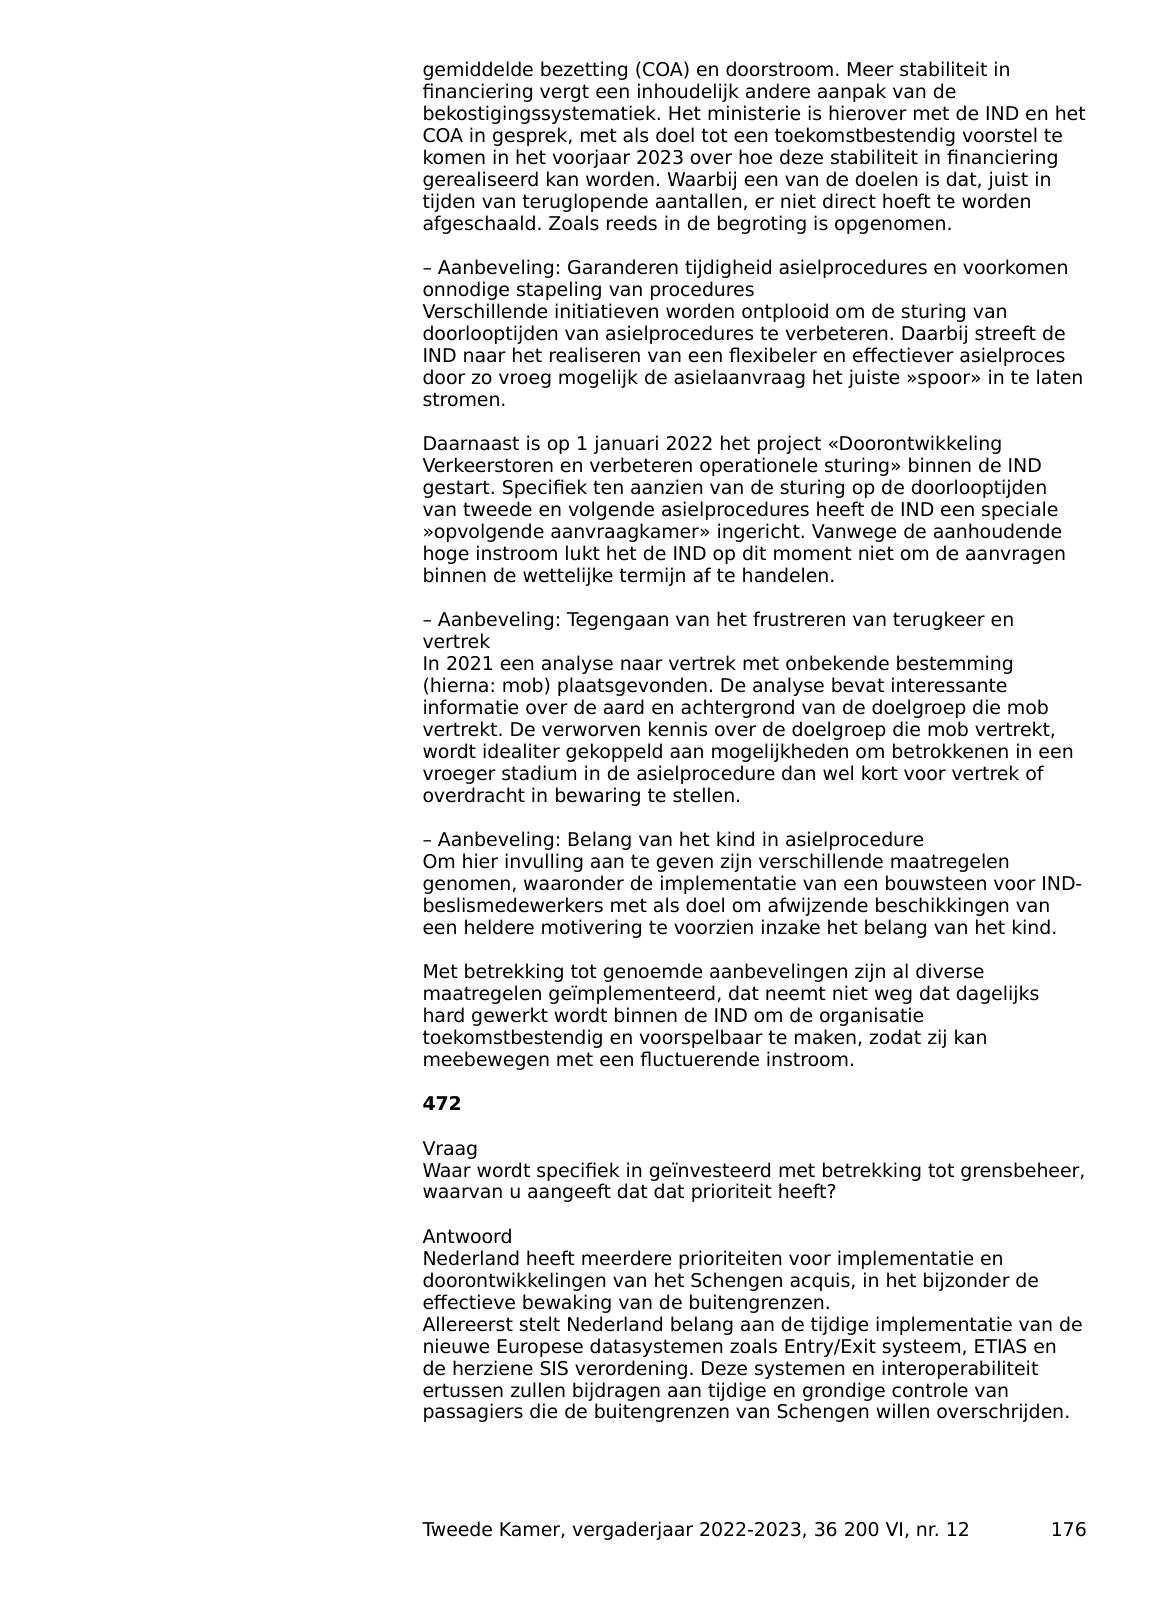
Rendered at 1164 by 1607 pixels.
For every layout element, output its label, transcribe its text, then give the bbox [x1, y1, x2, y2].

text Verschillende initiatieven worden ontplooid om de sturing van doorlooptijden van asielprocedures te verbeteren. Daarbij streeft de IND naar het realiseren van een flexibeler en effectiever asielproces door zo vroeg mogelijk de asielaanvraag het juiste »spoor» in te laten stromen. [422, 301, 1087, 411]
text gemiddelde bezetting (COA) en doorstroom. Meer stabiliteit in financiering vergt een inhoudelijk andere aanpak van de bekostigingssystematiek. Het ministerie is hierover met de IND en het COA in gesprek, met als doel tot een toekomstbestendig voorstel te komen in het voorjaar 2023 over hoe deze stabiliteit in financiering gerealiseerd kan worden. Waarbij een van de doelen is dat, juist in tijden van teruglopende aantallen, er niet direct hoeft te worden afgeschaald. Zoals reeds in de begroting is opgenomen. [422, 59, 1087, 235]
text Antwoord [422, 1226, 1087, 1248]
text Vraag [422, 1137, 1087, 1159]
subtitle 472 [422, 1093, 1087, 1115]
text – Aanbeveling: Belang van het kind in asielprocedure [422, 829, 1087, 851]
text Met betrekking tot genoemde aanbevelingen zijn al diverse maatregelen geïmplementeerd, dat neemt niet weg dat dagelijks hard gewerkt wordt binnen de IND om de organisatie toekomstbestendig en voorspelbaar te maken, zodat zij kan meebewegen met een fluctuerende instroom. [422, 961, 1087, 1071]
text – Aanbeveling: Garanderen tijdigheid asielprocedures en voorkomen onnodige stapeling van procedures [422, 257, 1087, 301]
text – Aanbeveling: Tegengaan van het frustreren van terugkeer en vertrek [422, 609, 1087, 653]
text Waar wordt specifiek in geïnvesteerd met betrekking tot grensbeheer, waarvan u aangeeft dat dat prioriteit heeft? [422, 1159, 1087, 1203]
text Daarnaast is op 1 januari 2022 het project «Doorontwikkeling Verkeerstoren en verbeteren operationele sturing» binnen de IND gestart. Specifiek ten aanzien van de sturing op de doorlooptijden van tweede en volgende asielprocedures heeft de IND een speciale »opvolgende aanvraagkamer» ingericht. Vanwege de aanhoudende hoge instroom lukt het de IND op dit moment niet om de aanvragen binnen de wettelijke termijn af te handelen. [422, 433, 1087, 587]
text Allereerst stelt Nederland belang aan de tijdige implementatie van de nieuwe Europese datasystemen zoals Entry/Exit systeem, ETIAS en de herziene SIS verordening. Deze systemen en interoperabiliteit ertussen zullen bijdragen aan tijdige en grondige controle van passagiers die de buitengrenzen van Schengen willen overschrijden. [422, 1313, 1087, 1423]
text In 2021 een analyse naar vertrek met onbekende bestemming (hierna: mob) plaatsgevonden. De analyse bevat interessante informatie over de aard en achtergrond van de doelgroep die mob vertrekt. De verworven kennis over de doelgroep die mob vertrekt, wordt idealiter gekoppeld aan mogelijkheden om betrokkenen in een vroeger stadium in de asielprocedure dan wel kort voor vertrek of overdracht in bewaring te stellen. [422, 653, 1087, 807]
text Om hier invulling aan te geven zijn verschillende maatregelen genomen, waaronder de implementatie van een bouwsteen voor IND-beslismedewerkers met als doel om afwijzende beschikkingen van een heldere motivering te voorzien inzake het belang van het kind. [422, 851, 1087, 939]
text Nederland heeft meerdere prioriteiten voor implementatie en doorontwikkelingen van het Schengen acquis, in het bijzonder de effectieve bewaking van de buitengrenzen. [422, 1248, 1087, 1313]
